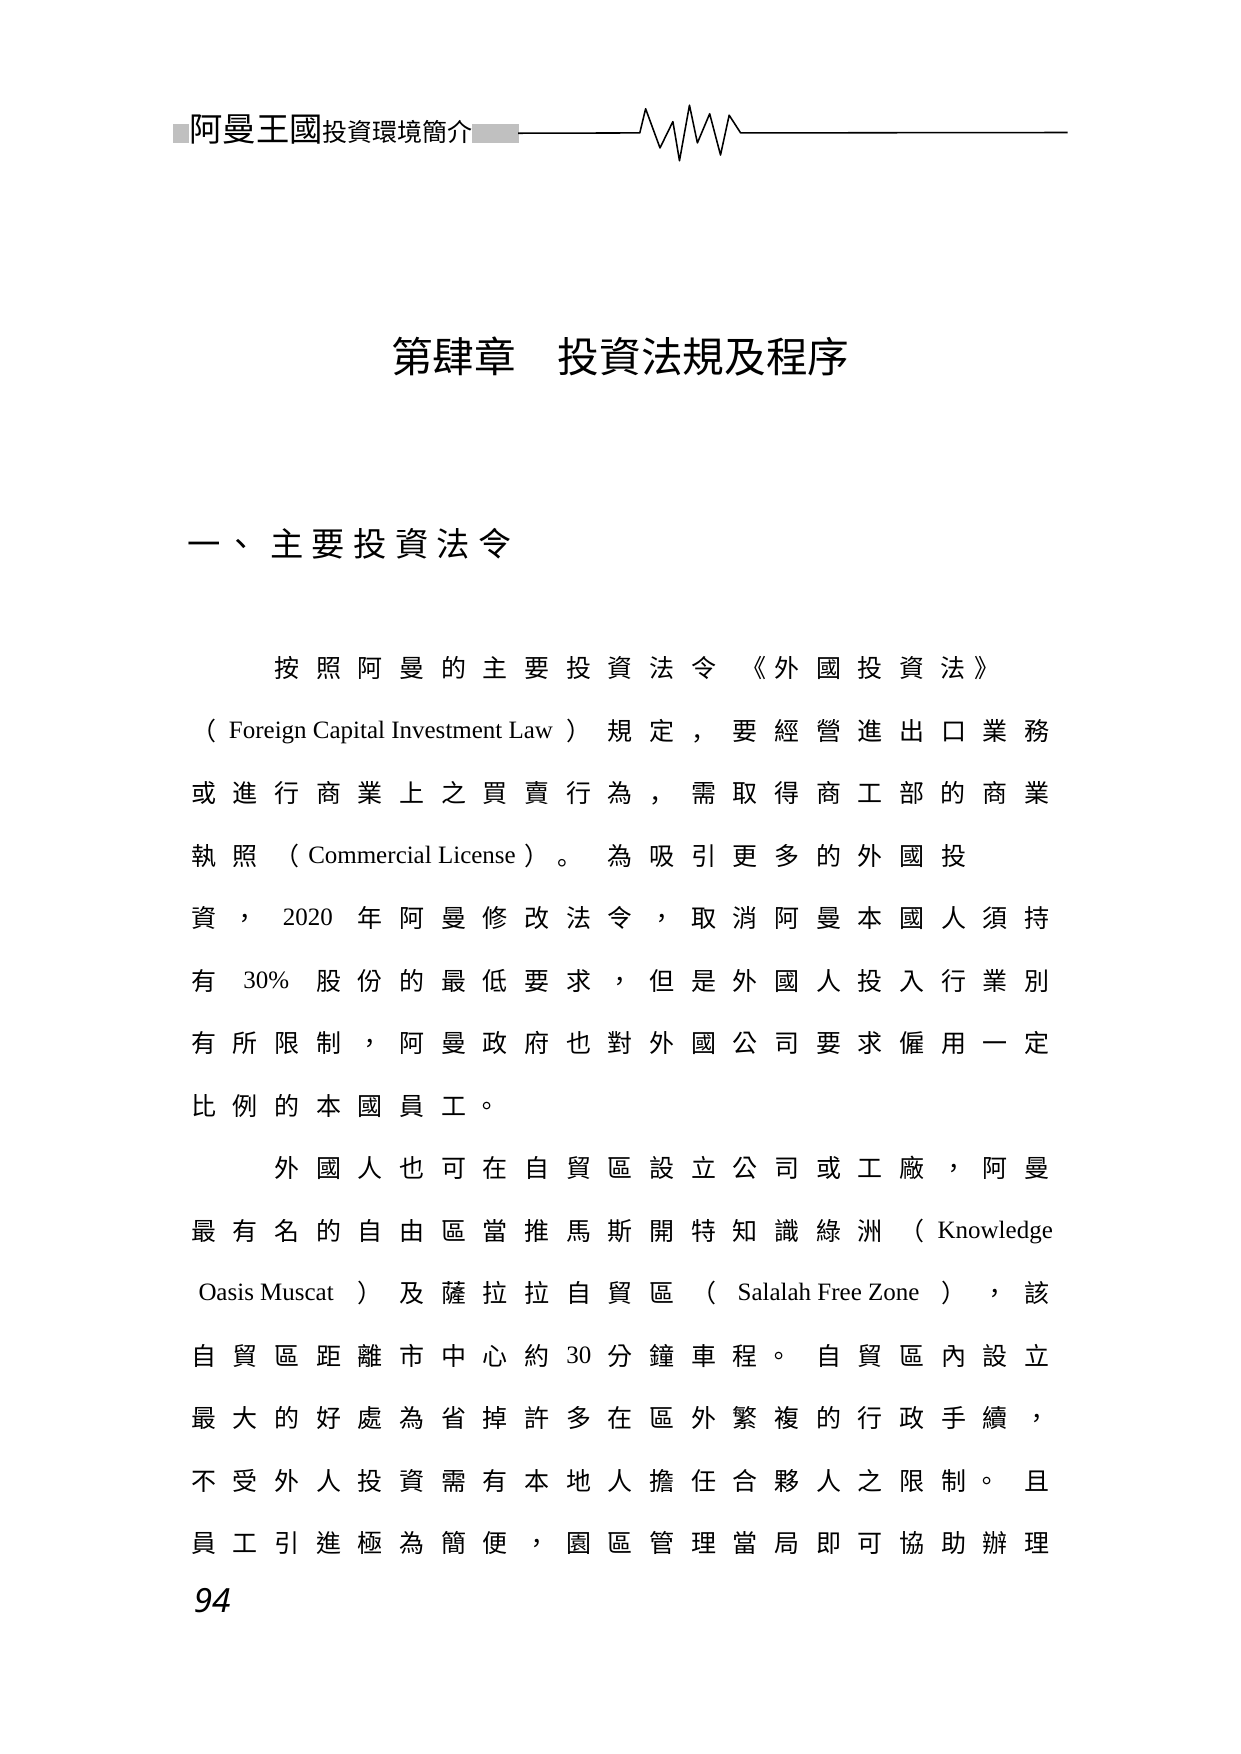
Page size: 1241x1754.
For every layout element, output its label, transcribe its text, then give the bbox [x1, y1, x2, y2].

text 外國人也可在自貿區設立公司或工廠，阿曼最有名的自由區當推馬斯開特知識綠洲（Knowledge Oasis Muscat）及薩拉拉自貿區（Salalah Free Zone），該自貿區距離市中心約30分鐘車程。自貿區內設立最大的好處為省掉許多在區外繁複的行政手續，不受外人投資需有本地人擔任合夥人之限制。且員工引進極為簡便，園區管理當局即可協助辦理 [183, 1125, 1058, 1563]
text 按照阿曼的主要投資法令《外國投資法》（Foreign Capital Investment Law）規定，要經營進出口業務或進行商業上之買賣行為，需取得商工部的商業執照（Commercial License）。為吸引更多的外國投資，2020年阿曼修改法令，取消阿曼本國人須持有30%股份的最低要求，但是外國人投入行業別有所限制，阿曼政府也對外國公司要求僱用一定比例的本國員工。 [183, 625, 1058, 1125]
text 第肆章 投資法規及程序 [183, 313, 1058, 375]
text 一、主要投資法令 [183, 500, 1058, 563]
